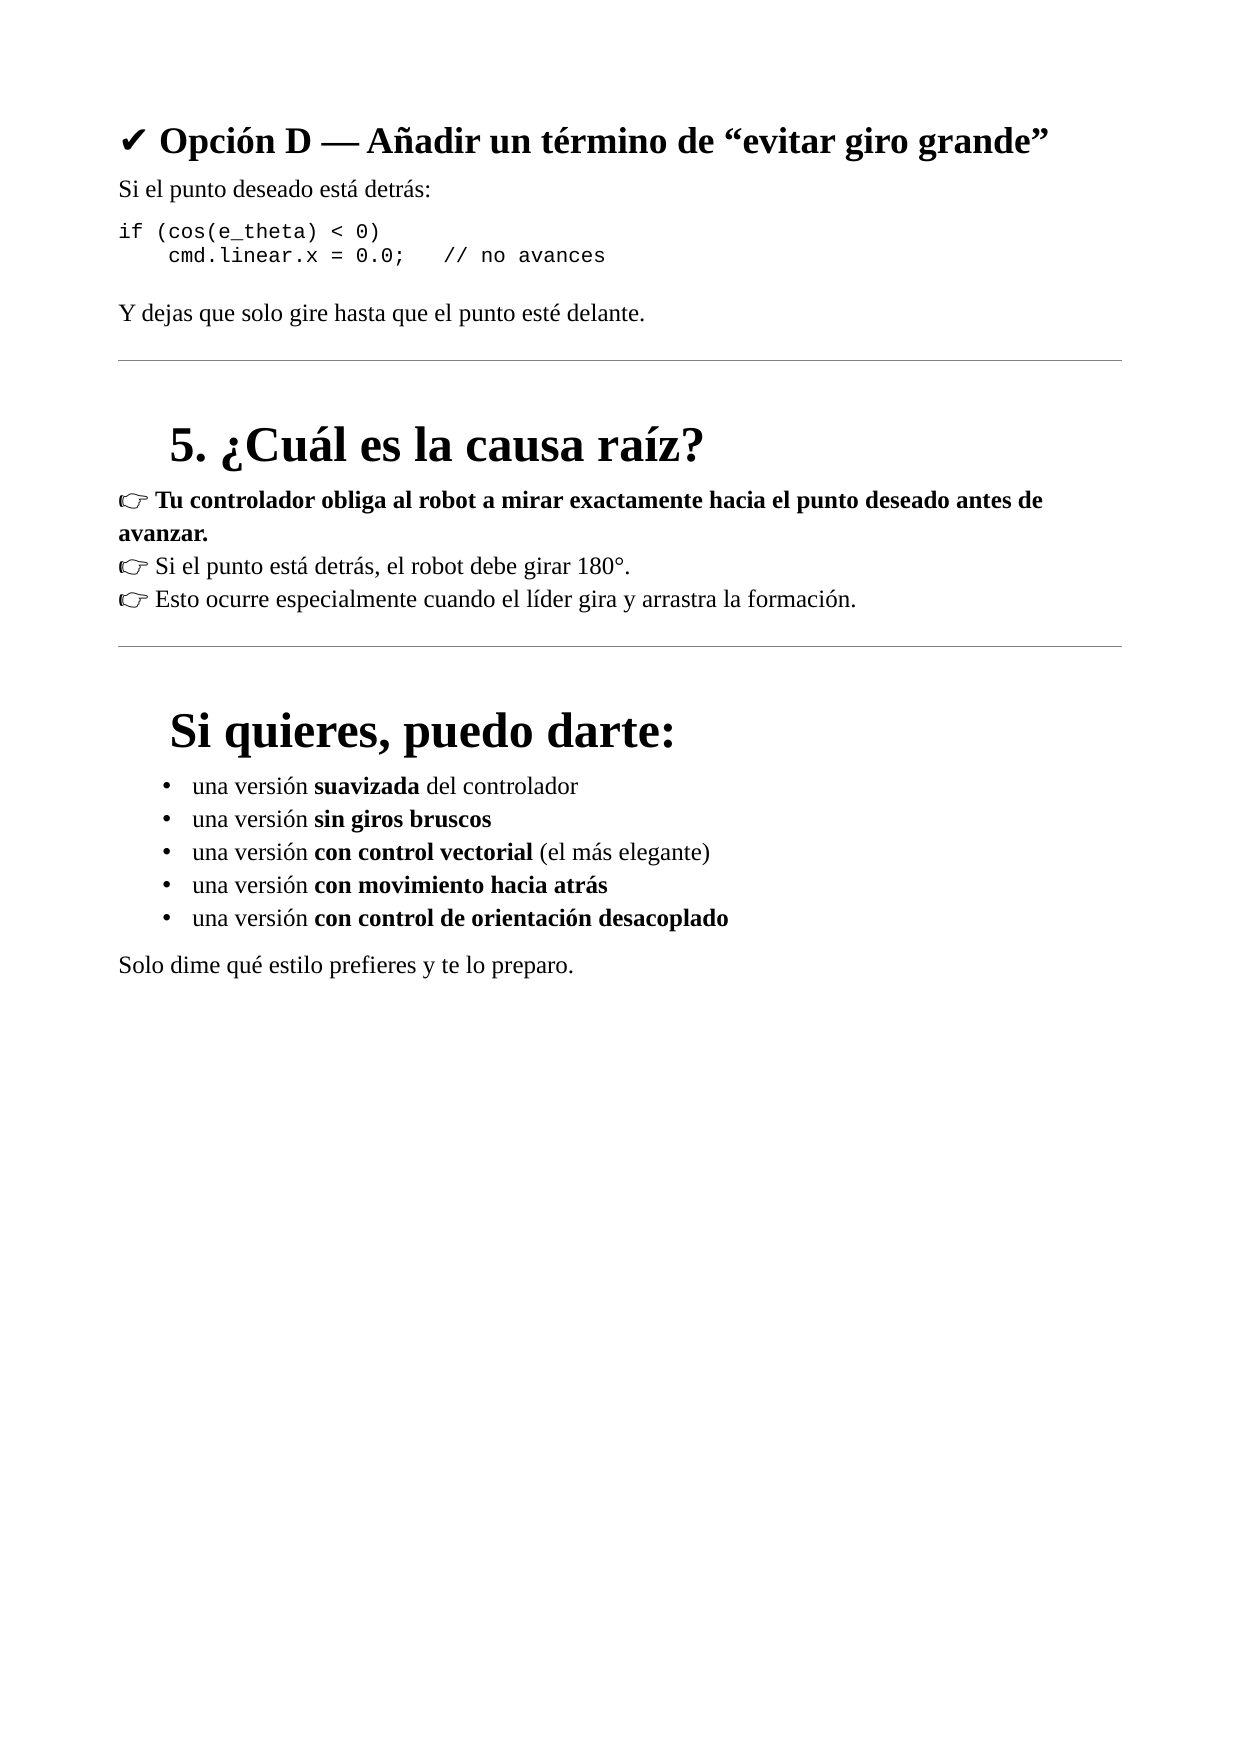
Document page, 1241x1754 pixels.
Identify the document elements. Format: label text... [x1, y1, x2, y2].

text if (cos(e_theta) < 0) [118, 221, 1122, 245]
subtitle 🧠 5. ¿Cuál es la causa raíz? [118, 415, 1122, 472]
text Y dejas que solo gire hasta que el punto esté delante. [118, 298, 1122, 327]
list una versión con control vectorial (el más elegante) [162, 837, 1122, 866]
subtitle ✔ Opción D — Añadir un término de “evitar giro grande” [118, 118, 1122, 161]
subtitle 📌 Si quieres, puedo darte: [118, 701, 1122, 758]
list una versión sin giros bruscos [162, 804, 1122, 833]
text Solo dime qué estilo prefieres y te lo preparo. [118, 951, 1122, 979]
text 👉 Tu controlador obliga al robot a mirar exactamente hacia el punto deseado antes de avanzar. 👉 Si el punto está detrás, el robot debe girar 180°. 👉 Esto ocurre especialmente cuando el líder gira y arrastra la formación. [118, 485, 1122, 613]
text cmd.linear.x = 0.0; // no avances [118, 245, 1122, 269]
list una versión suavizada del controlador [162, 771, 1122, 800]
list una versión con movimiento hacia atrás [162, 870, 1122, 899]
list una versión con control de orientación desacoplado [162, 903, 1122, 932]
text Si el punto deseado está detrás: [118, 174, 1122, 202]
